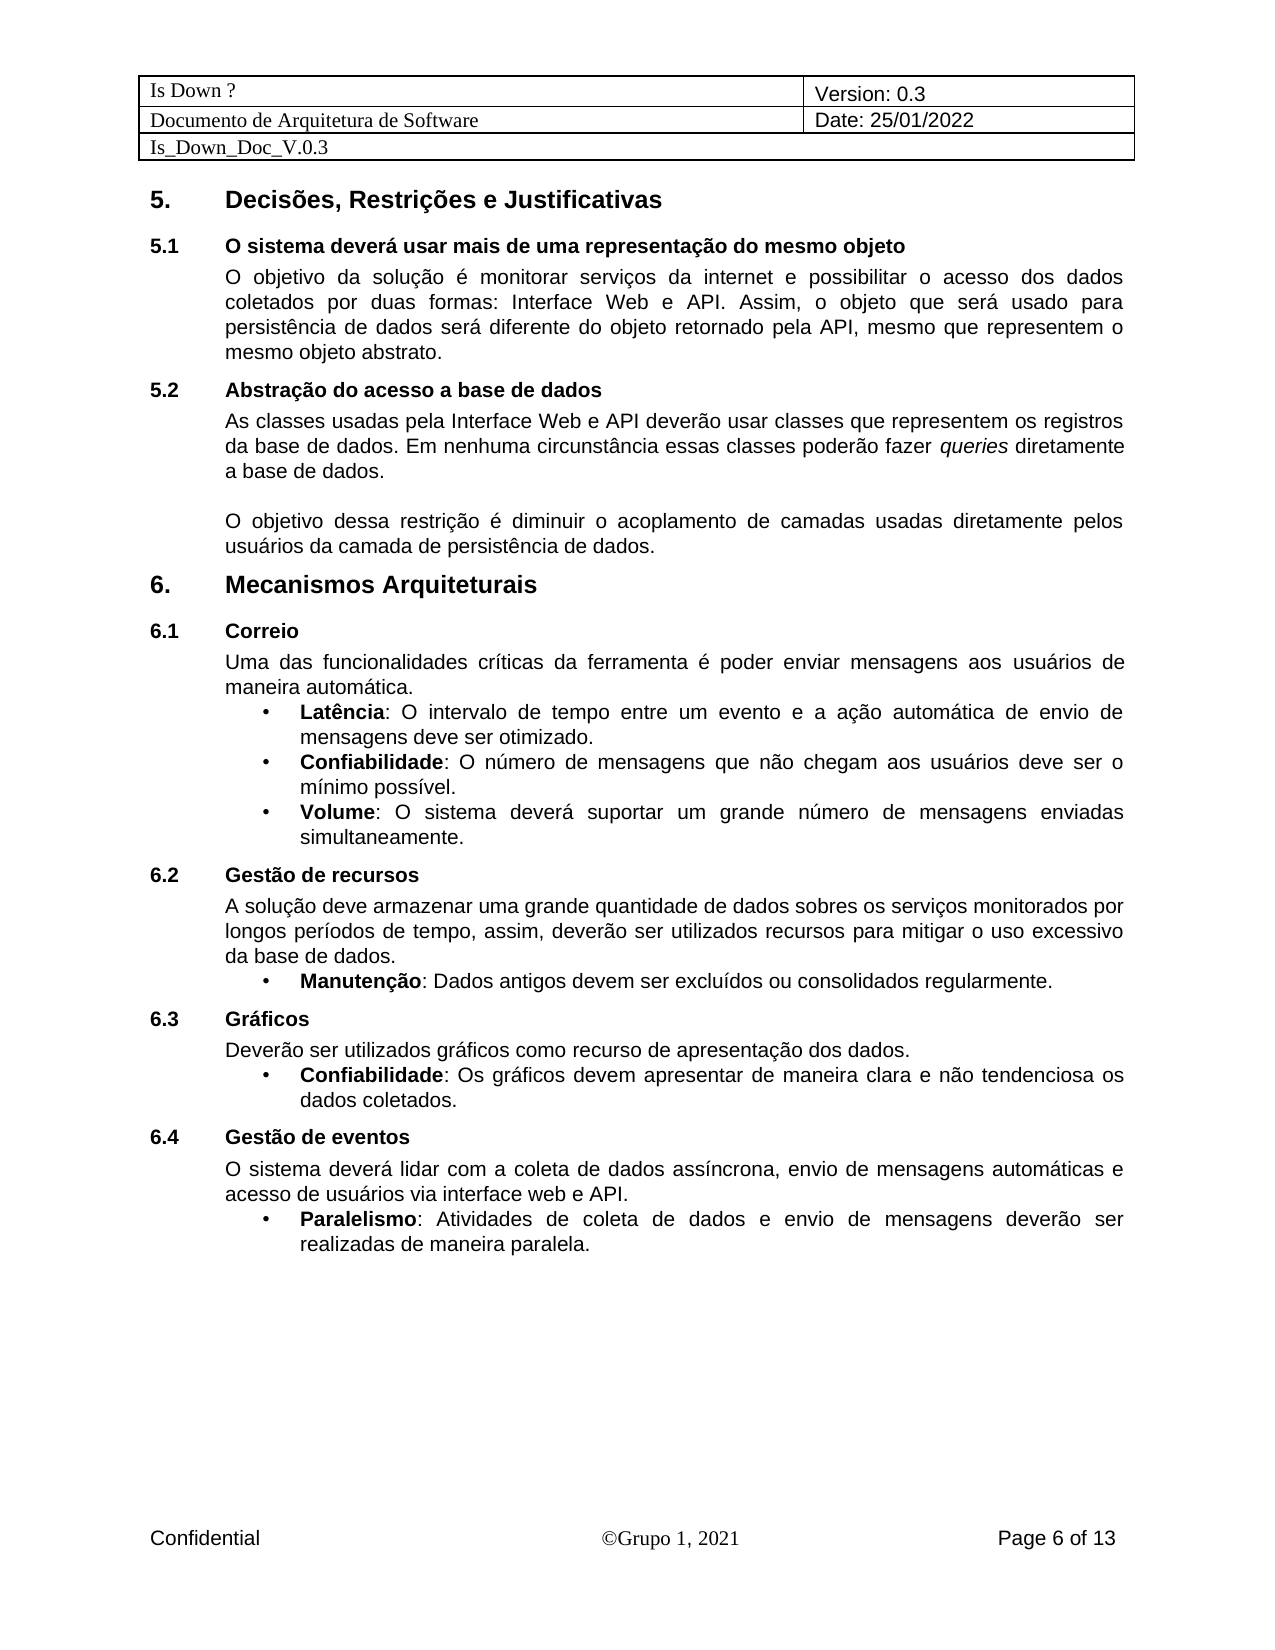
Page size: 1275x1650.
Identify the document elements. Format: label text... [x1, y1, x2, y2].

list Latência: O intervalo de tempo entre um evento e a ação automática de envio de mensagens deve ser otimizado. [262, 699, 1125, 749]
subtitle Gestão de recursos [150, 862, 1125, 887]
text Uma das funcionalidades críticas da ferramenta é poder enviar mensagens aos usuários de maneira automática. [225, 649, 1125, 699]
text O objetivo da solução é monitorar serviços da internet e possibilitar o acesso dos dados coletados por duas formas: Interface Web e API. Assim, o objeto que será usado para persistência de dados será diferente do objeto retornado pela API, mesmo que representem o mesmo objeto abstrato. [225, 264, 1125, 364]
list Confiabilidade: Os gráficos devem apresentar de maneira clara e não tendenciosa os dados coletados. [262, 1062, 1125, 1112]
text As classes usadas pela Interface Web e API deverão usar classes que representem os registros da base de dados. Em nenhuma circunstância essas classes poderão fazer queries diretamente a base de dados. [225, 408, 1125, 483]
subtitle Mecanismos Arquiteturais [150, 570, 1125, 599]
subtitle O sistema deverá usar mais de uma representação do mesmo objeto [150, 233, 1125, 258]
text O sistema deverá lidar com a coleta de dados assíncrona, envio de mensagens automáticas e acesso de usuários via interface web e API. [225, 1155, 1125, 1205]
subtitle Gestão de eventos [150, 1124, 1125, 1149]
list Manutenção: Dados antigos devem ser excluídos ou consolidados regularmente. [262, 968, 1125, 993]
text Deverão ser utilizados gráficos como recurso de apresentação dos dados. [225, 1037, 1125, 1062]
text A solução deve armazenar uma grande quantidade de dados sobres os serviços monitorados por longos períodos de tempo, assim, deverão ser utilizados recursos para mitigar o uso excessivo da base de dados. [225, 893, 1125, 968]
text O objetivo dessa restrição é diminuir o acoplamento de camadas usadas diretamente pelos usuários da camada de persistência de dados. [225, 508, 1125, 558]
subtitle Abstração do acesso a base de dados [150, 377, 1125, 402]
list Paralelismo: Atividades de coleta de dados e envio de mensagens deverão ser realizadas de maneira paralela. [262, 1205, 1125, 1255]
subtitle Gráficos [150, 1005, 1125, 1030]
list Confiabilidade: O número de mensagens que não chegam aos usuários deve ser o mínimo possível. [262, 749, 1125, 799]
subtitle Decisões, Restrições e Justificativas [150, 185, 1125, 214]
subtitle Correio [150, 618, 1125, 643]
list Volume: O sistema deverá suportar um grande número de mensagens enviadas simultaneamente. [262, 799, 1125, 849]
